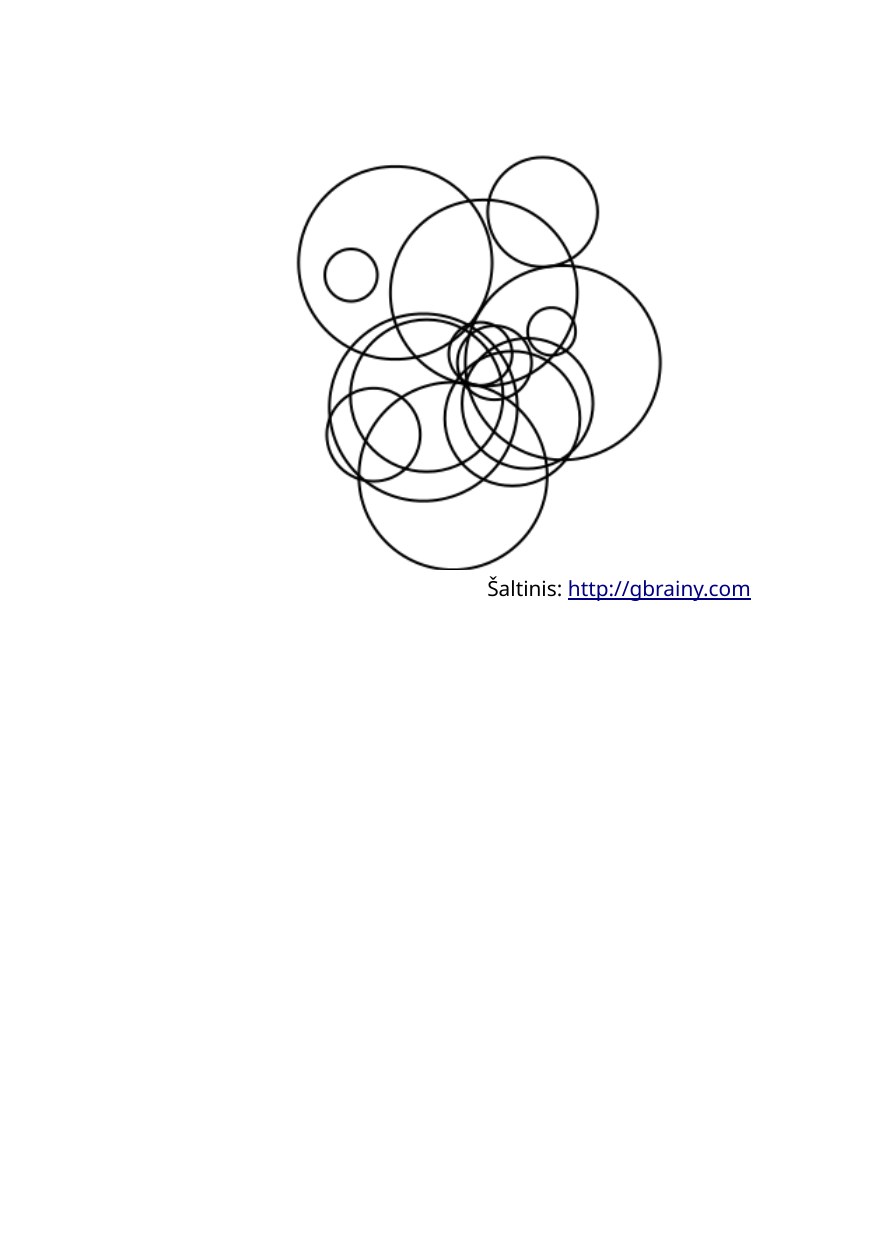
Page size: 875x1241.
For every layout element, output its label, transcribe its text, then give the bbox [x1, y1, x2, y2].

text Šaltinis: http://gbrainy.com [118, 570, 756, 604]
picture [157, 118, 717, 570]
